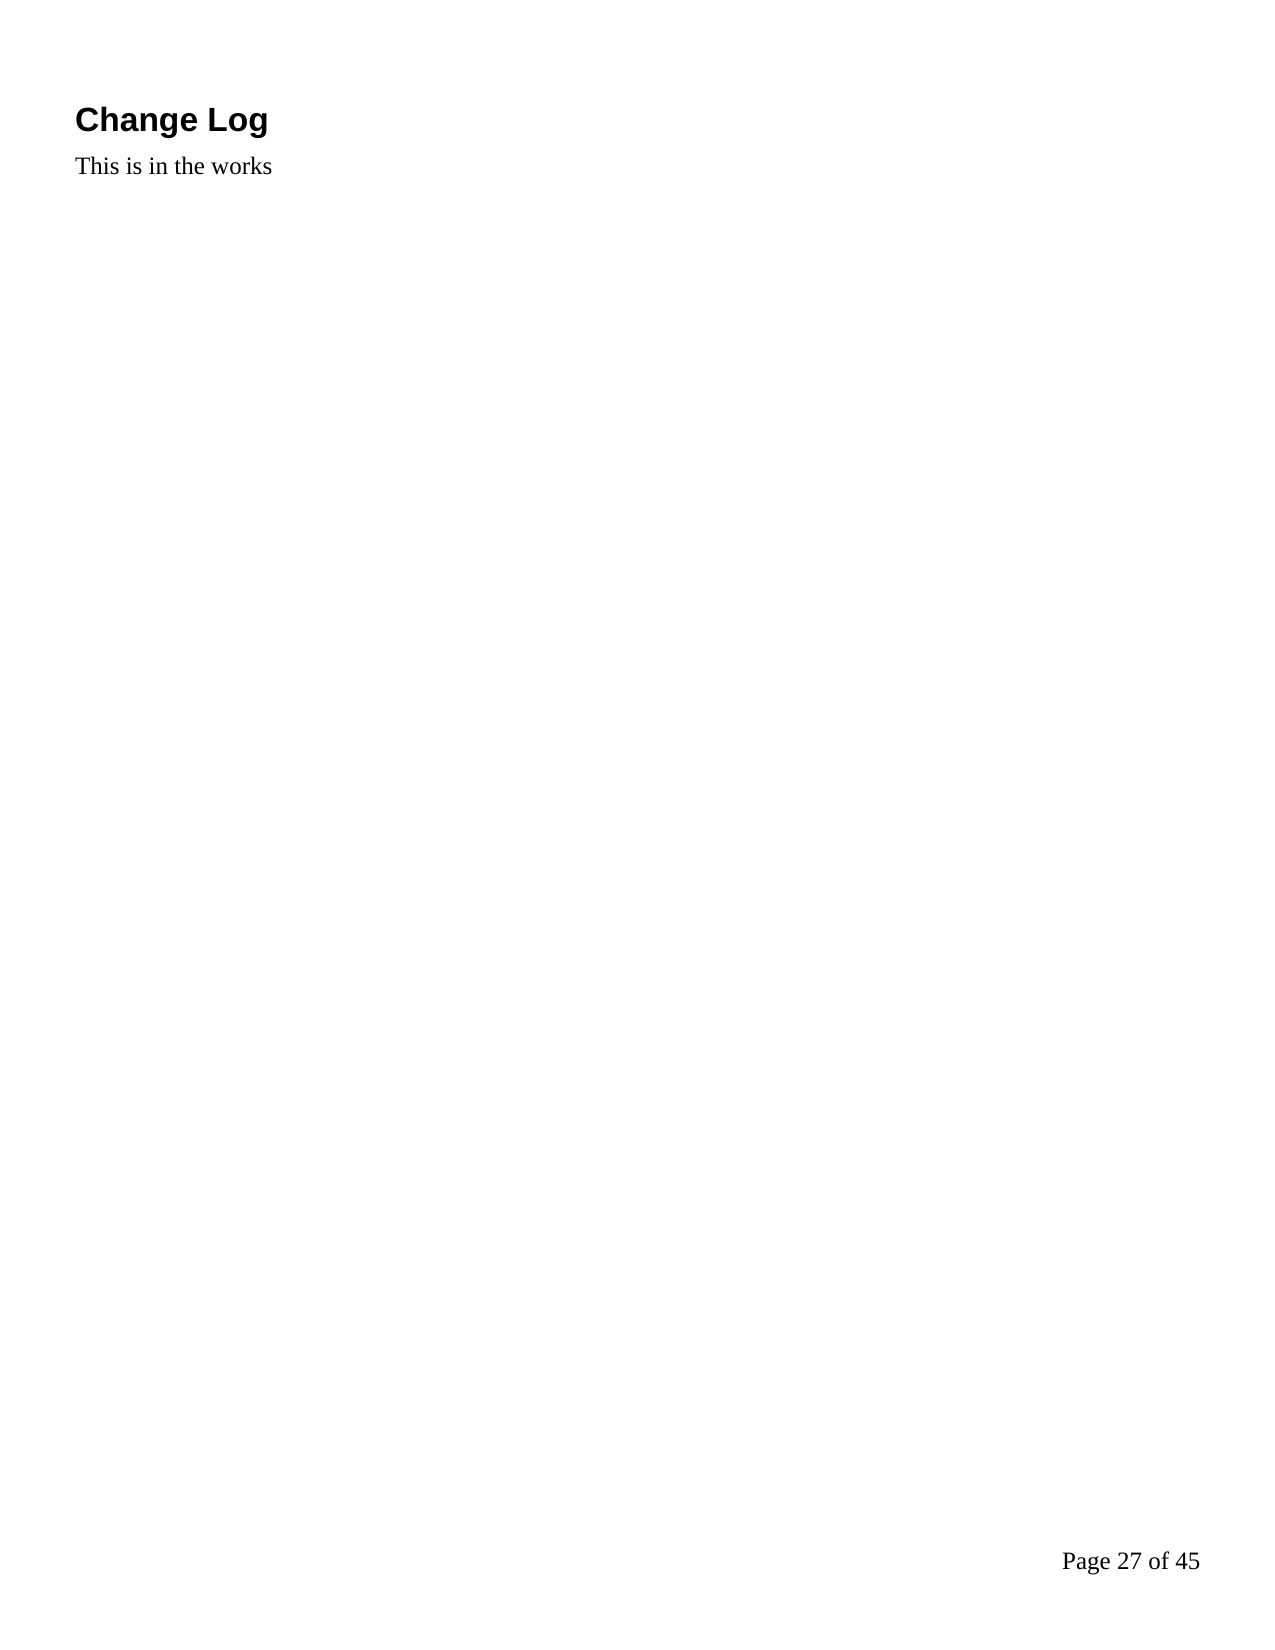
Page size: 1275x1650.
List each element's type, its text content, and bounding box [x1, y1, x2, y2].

subtitle Change Log [75, 100, 1200, 139]
text This is in the works [75, 151, 1200, 180]
